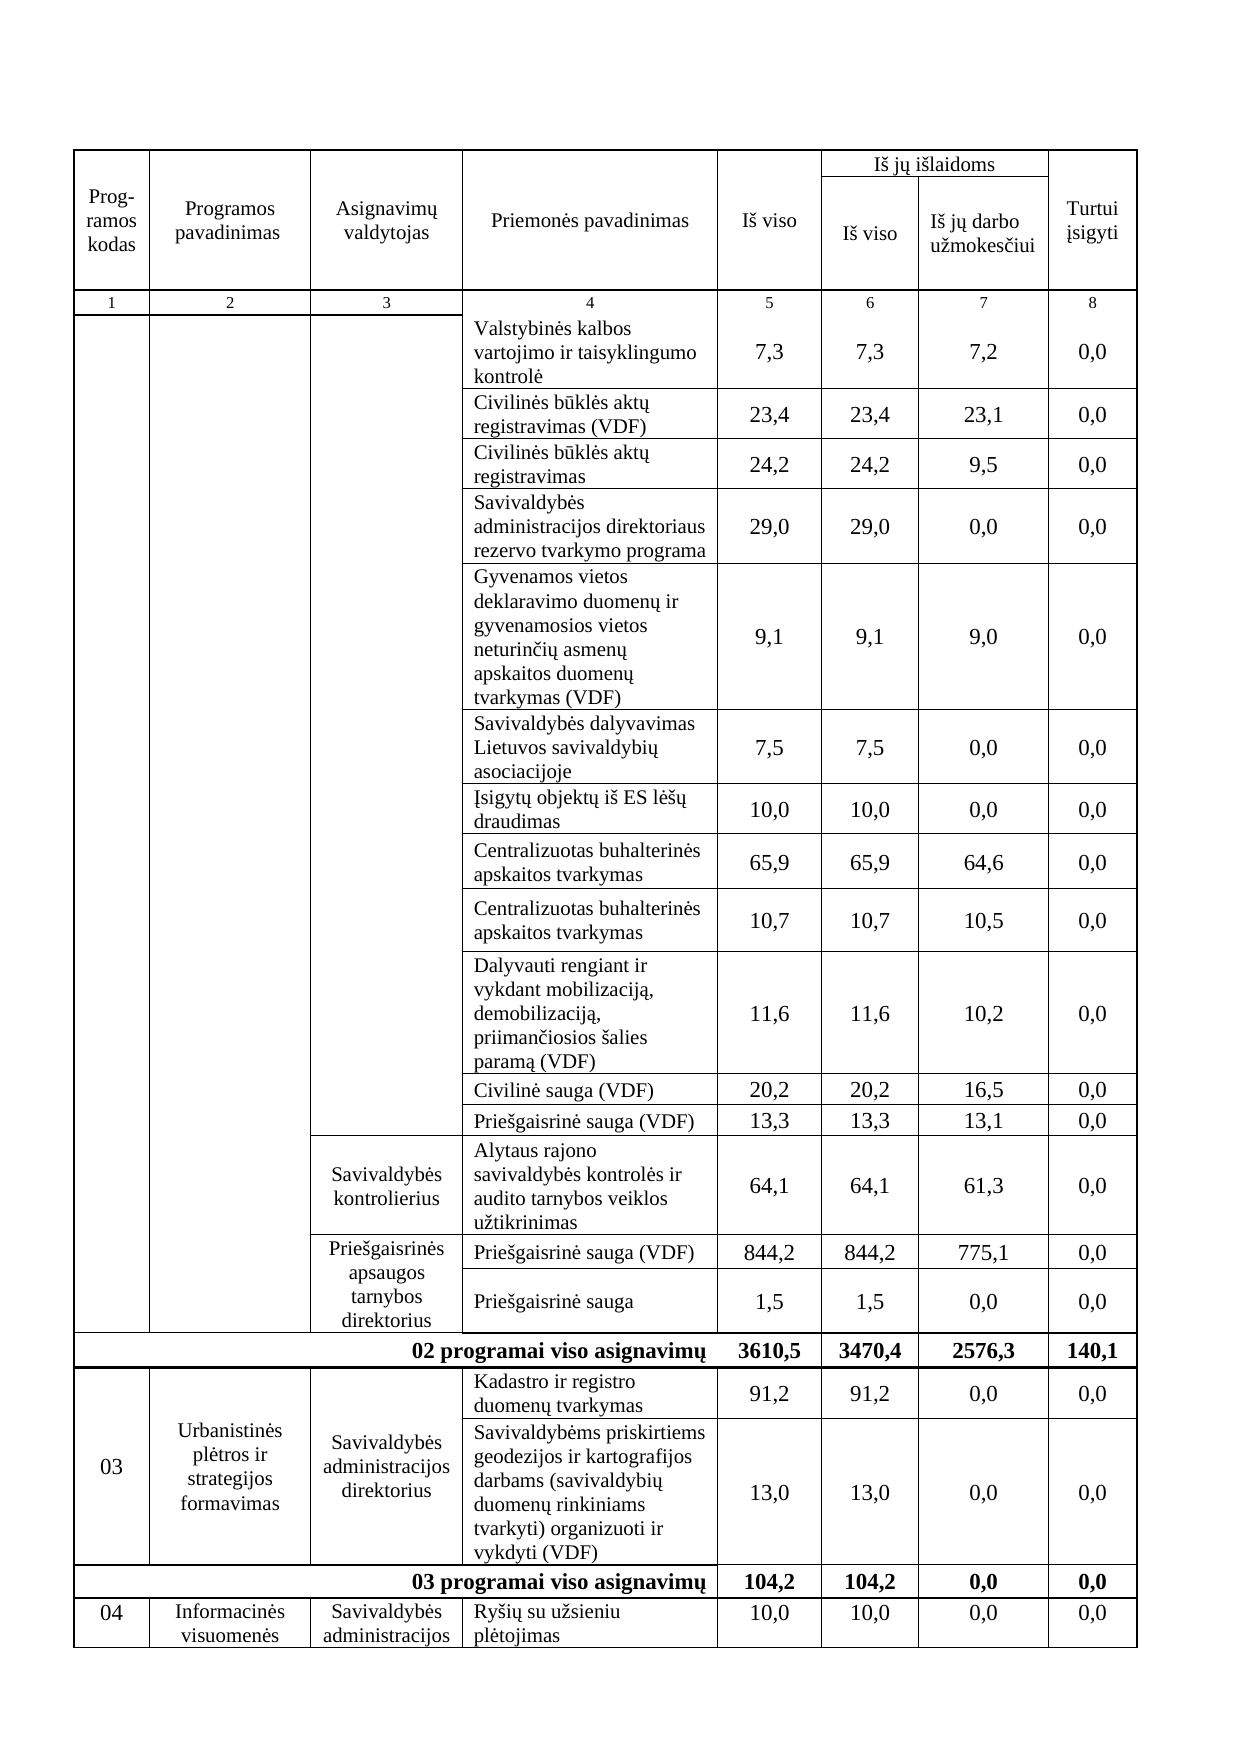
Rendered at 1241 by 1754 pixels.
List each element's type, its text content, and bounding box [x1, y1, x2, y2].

table_cell 0,0 [1049, 314, 1136, 388]
table_cell 9,1 [718, 564, 821, 709]
table_cell 23,1 [919, 389, 1048, 438]
table_cell Įsigytų objektų iš ES lėšų draudimas [463, 784, 717, 833]
table_cell 3610,5 [718, 1334, 821, 1366]
table_cell 8 [1049, 291, 1136, 313]
table_header Prog-ramos kodas [75, 151, 149, 288]
table_cell 10,0 [718, 784, 821, 833]
table_cell 2 [150, 291, 310, 313]
table_cell 3470,4 [822, 1334, 918, 1366]
table_cell Ryšių su užsieniu plėtojimas [463, 1599, 717, 1647]
table_cell 64,1 [718, 1136, 821, 1234]
table_cell Centralizuotas buhalterinės apskaitos tvarkymas [463, 889, 717, 951]
table_cell Iš viso [822, 177, 918, 288]
table_cell 0,0 [1049, 1136, 1136, 1234]
table_cell 64,6 [919, 834, 1048, 888]
table_cell 844,2 [822, 1235, 918, 1268]
table_cell 7 [919, 291, 1048, 313]
table_cell 03 programai viso asignavimų [75, 1566, 717, 1597]
table_cell 0,0 [1049, 1599, 1136, 1647]
table_header Priemonės pavadinimas [463, 151, 717, 288]
table_cell 0,0 [1049, 489, 1136, 562]
table_cell 13,0 [822, 1419, 918, 1564]
table_cell 7,2 [919, 314, 1048, 388]
table_cell 20,2 [718, 1074, 821, 1104]
table_cell Savivaldybės administracijos [311, 1599, 462, 1647]
table_cell 0,0 [1049, 1235, 1136, 1268]
table_cell Savivaldybėms priskirtiems geodezijos ir kartografijos darbams (savivaldybių duomenų rinkiniams tvarkyti) organizuoti ir vykdyti (VDF) [463, 1419, 717, 1564]
table_cell Iš jų darbo užmokesčiui [919, 177, 1048, 288]
table_cell 10,7 [822, 889, 918, 951]
table_cell 7,5 [718, 710, 821, 783]
table_cell 10,0 [718, 1599, 821, 1647]
table_cell Civilinės būklės aktų registravimas (VDF) [463, 389, 717, 438]
table_cell 0,0 [1049, 564, 1136, 709]
table_cell 13,0 [718, 1419, 821, 1564]
table_cell 0,0 [1049, 889, 1136, 951]
table_cell 0,0 [1049, 389, 1136, 438]
table_cell 9,0 [919, 564, 1048, 709]
table_cell 0,0 [1049, 439, 1136, 488]
table_cell 0,0 [1049, 1369, 1136, 1418]
table_cell 10,0 [822, 1599, 918, 1647]
table_cell 1 [75, 291, 149, 313]
table_cell 61,3 [919, 1136, 1048, 1234]
table_cell 0,0 [919, 784, 1048, 833]
table_cell 0,0 [919, 1599, 1048, 1647]
table_cell 1,5 [718, 1269, 821, 1332]
table_cell 0,0 [919, 489, 1048, 562]
table_cell Savivaldybės kontrolierius [311, 1136, 462, 1234]
table_cell Savivaldybės administracijos direktoriaus rezervo tvarkymo programa [463, 489, 717, 562]
table_cell 11,6 [718, 952, 821, 1073]
table_cell Savivaldybės dalyvavimas Lietuvos savivaldybių asociacijoje [463, 710, 717, 783]
table_cell 10,2 [919, 952, 1048, 1073]
table_cell 0,0 [919, 1369, 1048, 1418]
table_cell 0,0 [1049, 952, 1136, 1073]
table_cell 7,3 [822, 314, 918, 388]
table_cell 0,0 [919, 1419, 1048, 1564]
table_cell 775,1 [919, 1235, 1048, 1268]
table_cell 0,0 [1049, 1269, 1136, 1332]
table_cell Dalyvauti rengiant ir vykdant mobilizaciją, demobilizaciją, priimančiosios šalies paramą (VDF) [463, 952, 717, 1073]
table_cell 13,1 [919, 1105, 1048, 1135]
table_cell 65,9 [822, 834, 918, 888]
table_cell Priešgaisrinė sauga (VDF) [463, 1105, 717, 1135]
table_cell Valstybinės kalbos vartojimo ir taisyklingumo kontrolė [463, 314, 717, 388]
table_cell 7,3 [718, 314, 821, 388]
table_cell 91,2 [822, 1369, 918, 1418]
table_cell Urbanistinės plėtros ir strategijos formavimas [150, 1369, 310, 1564]
table_cell 0,0 [1049, 1565, 1136, 1597]
table_cell 0,0 [1049, 1419, 1136, 1564]
table_cell Kadastro ir registro duomenų tvarkymas [463, 1369, 717, 1418]
table_cell 9,5 [919, 439, 1048, 488]
table_cell 104,2 [822, 1565, 918, 1597]
table_cell 9,1 [822, 564, 918, 709]
table_cell 03 [75, 1369, 149, 1564]
table_cell 1,5 [822, 1269, 918, 1332]
table_cell 10,5 [919, 889, 1048, 951]
table_cell 2576,3 [919, 1334, 1048, 1366]
table_cell 0,0 [919, 1565, 1048, 1597]
table_cell Priešgaisrinė sauga (VDF) [463, 1235, 717, 1268]
table_cell 3 [311, 291, 462, 313]
table_cell 10,0 [822, 784, 918, 833]
table_header Iš viso [718, 151, 821, 288]
table_cell 844,2 [718, 1235, 821, 1268]
table_cell 04 [75, 1599, 149, 1647]
table_cell 0,0 [1049, 1074, 1136, 1104]
table_cell 140,1 [1049, 1334, 1136, 1366]
table_cell 23,4 [822, 389, 918, 438]
table_cell 16,5 [919, 1074, 1048, 1104]
table_cell 11,6 [822, 952, 918, 1073]
table_header Programos pavadinimas [150, 151, 310, 288]
table_cell Civilinė sauga (VDF) [463, 1074, 717, 1104]
table_cell Priešgaisrinės apsaugos tarnybos direktorius [311, 1235, 462, 1332]
table_cell 0,0 [1049, 834, 1136, 888]
table_cell 65,9 [718, 834, 821, 888]
table_cell 0,0 [1049, 784, 1136, 833]
table_header Asignavimų valdytojas [311, 151, 462, 288]
table_cell 0,0 [1049, 710, 1136, 783]
table_cell Civilinės būklės aktų registravimas [463, 439, 717, 488]
table_header Iš jų išlaidoms [822, 151, 1048, 176]
table_cell 7,5 [822, 710, 918, 783]
table_cell 5 [718, 291, 821, 313]
table_cell 4 [463, 291, 717, 313]
table_cell [150, 316, 310, 1332]
table_cell 24,2 [822, 439, 918, 488]
table_cell 13,3 [718, 1105, 821, 1135]
table_cell 0,0 [1049, 1105, 1136, 1135]
table_cell 0,0 [919, 710, 1048, 783]
table_header Turtui įsigyti [1049, 151, 1136, 288]
table_cell Centralizuotas buhalterinės apskaitos tvarkymas [463, 834, 717, 888]
table_cell 23,4 [718, 389, 821, 438]
table_cell Savivaldybės administracijos direktorius [311, 1369, 462, 1564]
table_cell 104,2 [718, 1565, 821, 1597]
table_cell Alytaus rajono savivaldybės kontrolės ir audito tarnybos veiklos užtikrinimas [463, 1136, 717, 1234]
table_cell [311, 316, 462, 1135]
table_cell 64,1 [822, 1136, 918, 1234]
table_cell 29,0 [822, 489, 918, 562]
table_cell 20,2 [822, 1074, 918, 1104]
table_cell 0,0 [919, 1269, 1048, 1332]
table_cell 6 [822, 291, 918, 313]
table_cell 91,2 [718, 1369, 821, 1418]
table_cell 10,7 [718, 889, 821, 951]
table_cell 24,2 [718, 439, 821, 488]
table_cell 13,3 [822, 1105, 918, 1135]
table_cell Gyvenamos vietos deklaravimo duomenų ir gyvenamosios vietos neturinčių asmenų apskaitos duomenų tvarkymas (VDF) [463, 564, 717, 709]
table_cell 29,0 [718, 489, 821, 562]
table_cell Informacinės visuomenės [150, 1599, 310, 1647]
table_cell Priešgaisrinė sauga [463, 1269, 717, 1332]
table_cell 02 programai viso asignavimų [75, 1333, 718, 1366]
table_cell [75, 316, 149, 1332]
